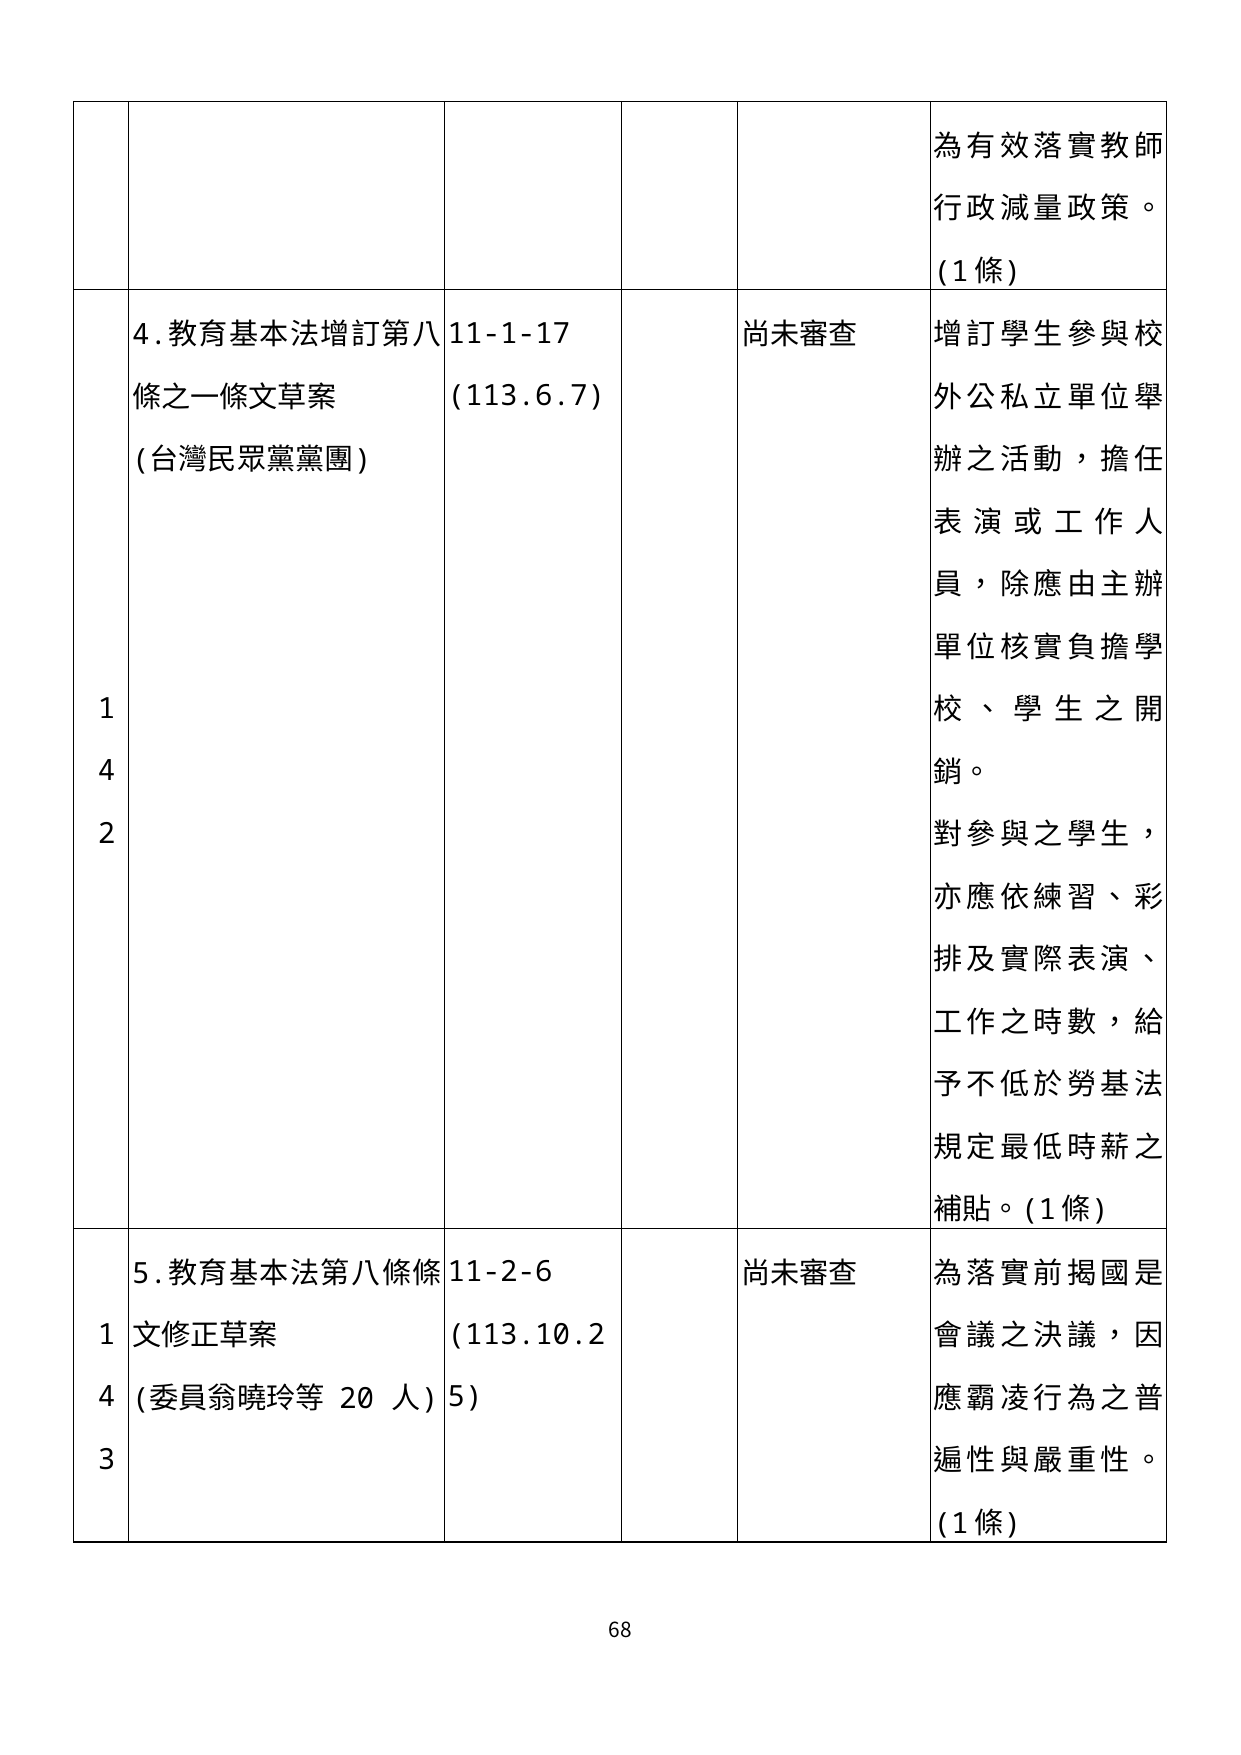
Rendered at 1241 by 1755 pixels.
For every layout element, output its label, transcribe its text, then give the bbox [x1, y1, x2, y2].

table_cell 11-2-6 (113.10.25) [445, 1229, 621, 1541]
table_cell 4.教育基本法增訂第八條之一條文草案 (台灣民眾黨黨團) [129, 290, 444, 1228]
table_cell 增訂學生參與校外公私立單位舉辦之活動，擔任表演或工作人員，除應由主辦單位核實負擔學校、學生之開銷。 對參與之學生，亦應依練習、彩排及實際表演、工作之時數，給予不低於勞基法規定最低時薪之補貼。(1條) [931, 290, 1166, 1228]
table_cell [129, 102, 444, 289]
table_cell [445, 102, 621, 289]
table_cell [74, 1229, 128, 1541]
table_cell [74, 102, 128, 289]
table_cell 11-1-17 (113.6.7) [445, 290, 621, 1228]
table_cell [622, 290, 737, 1228]
table_cell [622, 1229, 737, 1541]
table_cell 5.教育基本法第八條條文修正草案 (委員翁曉玲等 20 人) [129, 1229, 444, 1541]
table_cell 為有效落實教師行政減量政策。(1條) [931, 102, 1166, 289]
table_cell 為落實前揭國是會議之決議，因應霸凌行為之普遍性與嚴重性。(1條) [931, 1229, 1166, 1541]
table_cell 尚未審查 [738, 1229, 930, 1541]
table_cell [622, 102, 737, 289]
table_cell [74, 290, 128, 1228]
table_cell 尚未審查 [738, 290, 930, 1228]
table_cell [738, 102, 930, 289]
